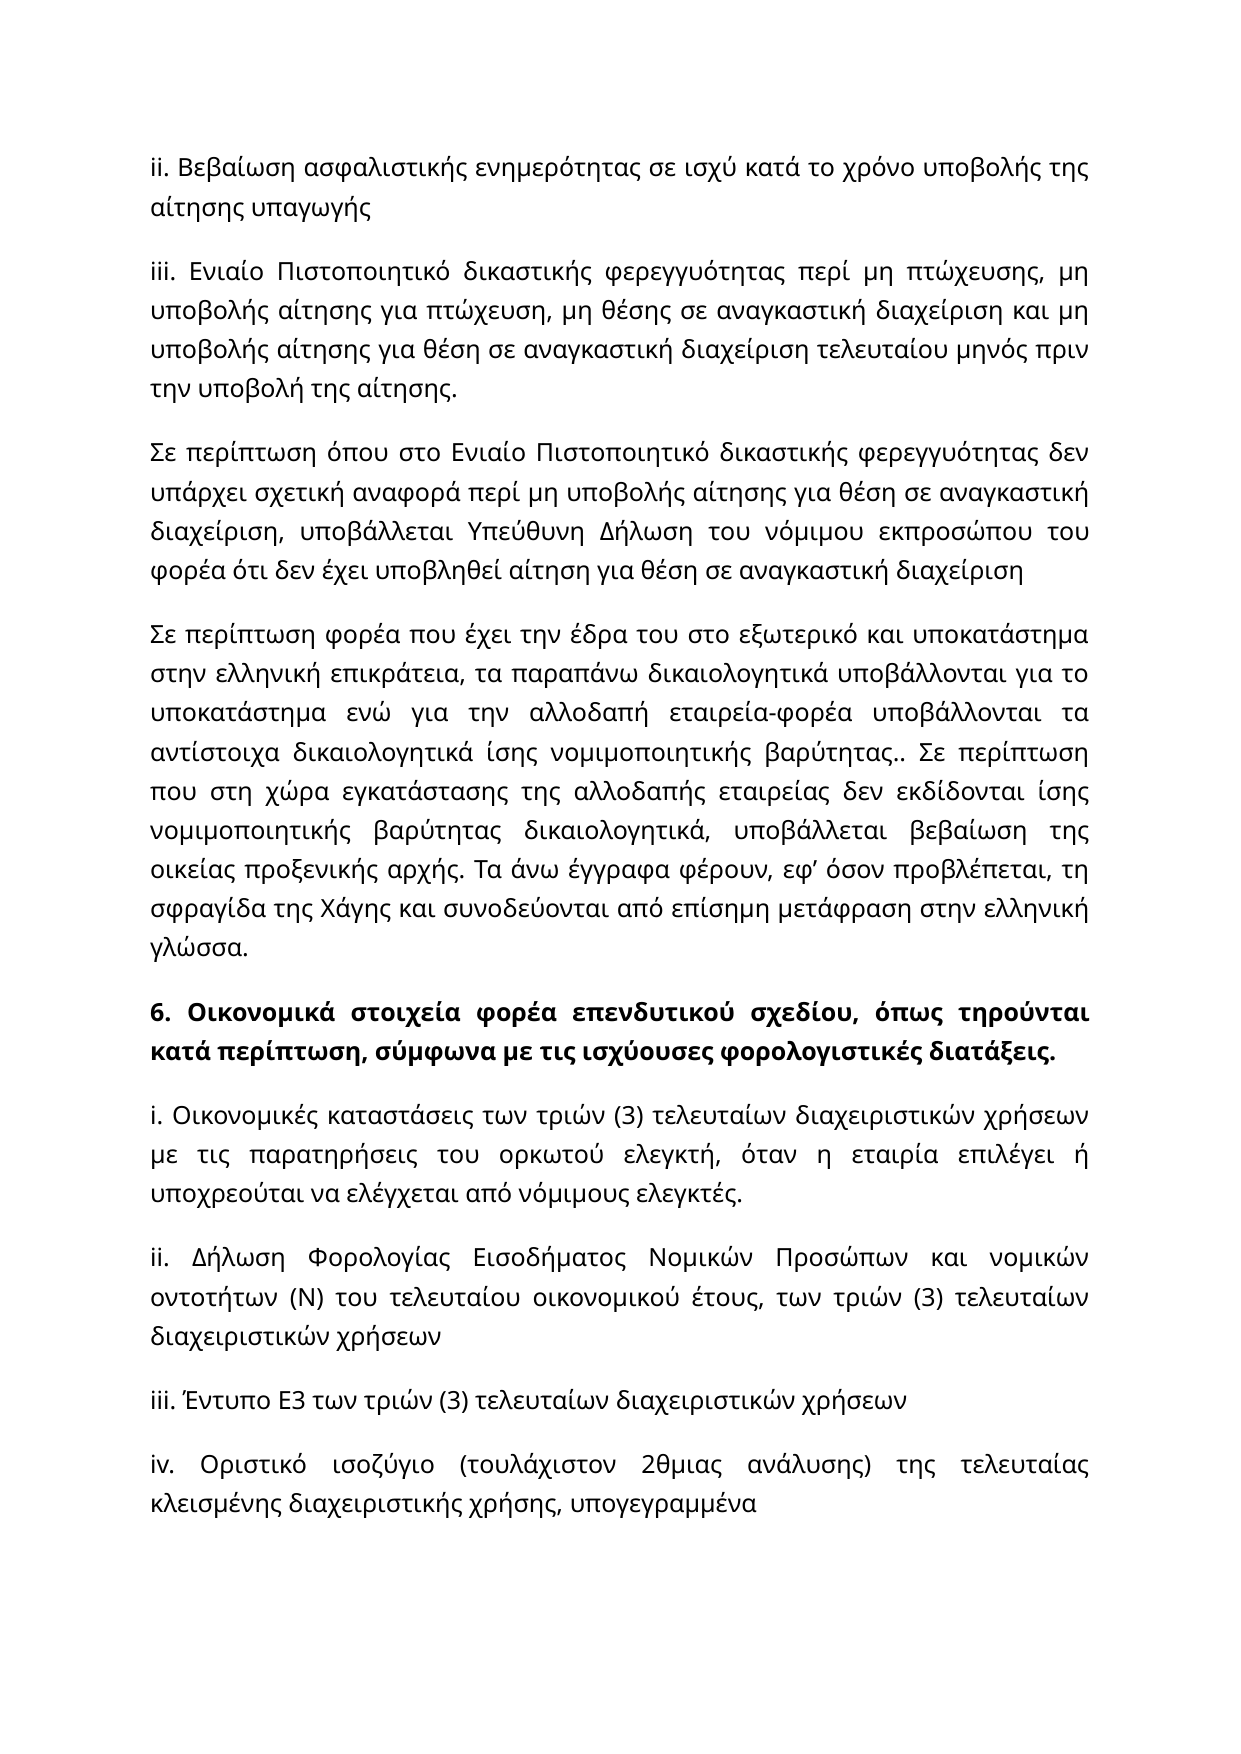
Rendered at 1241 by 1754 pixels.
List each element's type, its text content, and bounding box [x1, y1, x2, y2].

text Σε περίπτωση όπου στο Ενιαίο Πιστοποιητικό δικαστικής φερεγγυότητας δεν υπάρχει σχετική αναφορά περί μη υποβολής αίτησης για θέση σε αναγκαστική διαχείριση, υποβάλλεται Υπεύθυνη Δήλωση του νόμιμου εκπροσώπου του φορέα ότι δεν έχει υποβληθεί αίτηση για θέση σε αναγκαστική διαχείριση [150, 435, 1090, 587]
text iii. Έντυπο Ε3 των τριών (3) τελευταίων διαχειριστικών χρήσεων [150, 1382, 1090, 1417]
text Σε περίπτωση φορέα που έχει την έδρα τoυ στο εξωτερικό και υποκατάστημα στην ελληνική επικράτεια, τα παραπάνω δικαιολογητικά υποβάλλονται για το υποκατάστημα ενώ για την αλλοδαπή εταιρεία-φορέα υποβάλλονται τα αντίστοιχα δικαιολογητικά ίσης νομιμοποιητικής βαρύτητας.. Σε περίπτωση που στη χώρα εγκατάστασης της αλλοδαπής εταιρείας δεν εκδίδονται ίσης νομιμοποιητικής βαρύτητας δικαιολογητικά, υποβάλλεται βεβαίωση της οικείας προξενικής αρχής. Τα άνω έγγραφα φέρουν, εφ’ όσον προβλέπεται, τη σφραγίδα της Χάγης και συνοδεύονται από επίσημη μετάφραση στην ελληνική γλώσσα. [150, 617, 1090, 964]
text 6. Οικονομικά στοιχεία φορέα επενδυτικού σχεδίου, όπως τηρούνται κατά περίπτωση, σύμφωνα με τις ισχύουσες φορολογιστικές διατάξεις. [150, 994, 1090, 1067]
text ii. Δήλωση Φορολογίας Εισοδήματος Νομικών Προσώπων και νομικών οντοτήτων (Ν) του τελευταίου οικονομικού έτους, των τριών (3) τελευταίων διαχειριστικών χρήσεων [150, 1240, 1090, 1352]
text ii. Βεβαίωση ασφαλιστικής ενημερότητας σε ισχύ κατά το χρόνο υποβολής της αίτησης υπαγωγής [150, 150, 1090, 223]
text i. Οικονομικές καταστάσεις των τριών (3) τελευταίων διαχειριστικών χρήσεων με τις παρατηρήσεις του ορκωτού ελεγκτή, όταν η εταιρία επιλέγει ή υποχρεούται να ελέγχεται από νόμιμους ελεγκτές. [150, 1097, 1090, 1210]
text iv. Οριστικό ισοζύγιο (τουλάχιστον 2θμιας ανάλυσης) της τελευταίας κλεισμένης διαχειριστικής χρήσης, υπογεγραμμένα [150, 1447, 1090, 1520]
text iii. Ενιαίο Πιστοποιητικό δικαστικής φερεγγυότητας περί μη πτώχευσης, μη υποβολής αίτησης για πτώχευση, μη θέσης σε αναγκαστική διαχείριση και μη υποβολής αίτησης για θέση σε αναγκαστική διαχείριση τελευταίου μηνός πριν την υποβολή της αίτησης. [150, 253, 1090, 405]
